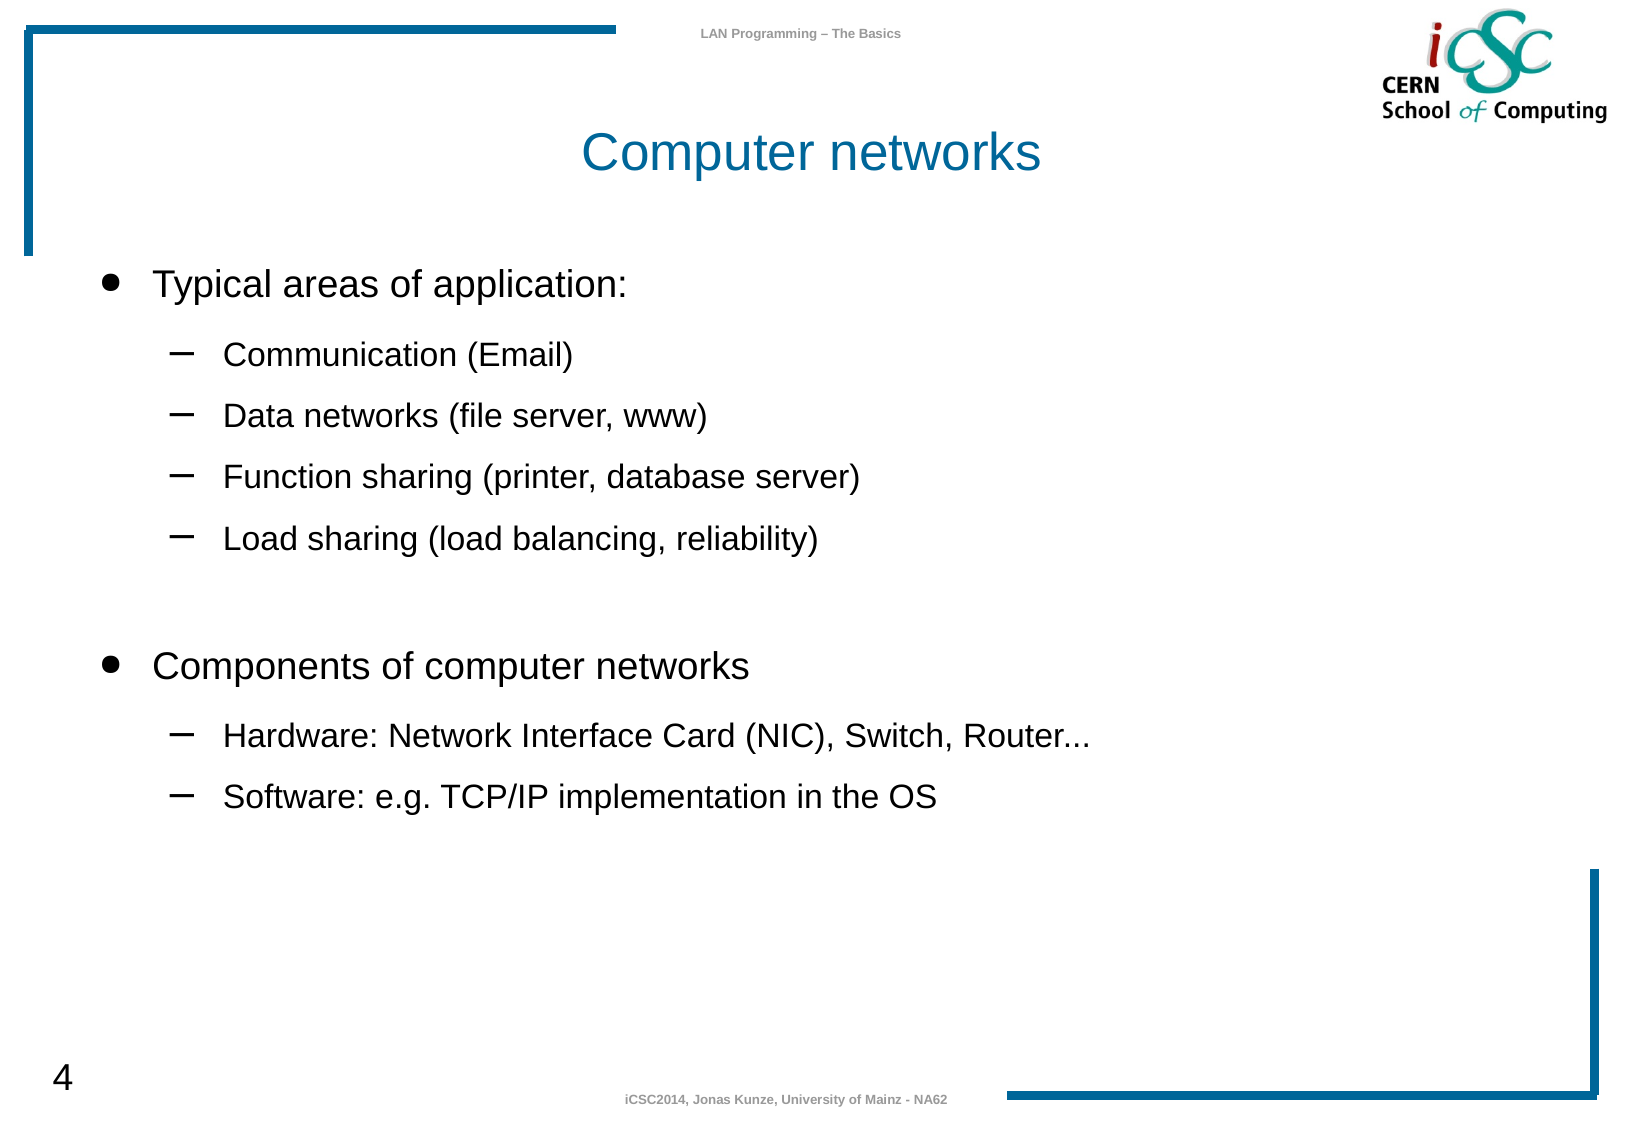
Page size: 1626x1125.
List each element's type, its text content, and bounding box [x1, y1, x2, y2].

list Typical areas of application: Communication (Email) Data networks (file server, www) Function sharing (printer, database server) Load sharing (load balancing, reliability) Components of computer networks Hardware: Network Interface Card (NIC), Switch, Router... Software: e.g. TCP/IP implementation in the OS [81, 263, 1512, 916]
picture [1381, 8, 1608, 125]
title Computer networks [81, 44, 1544, 233]
